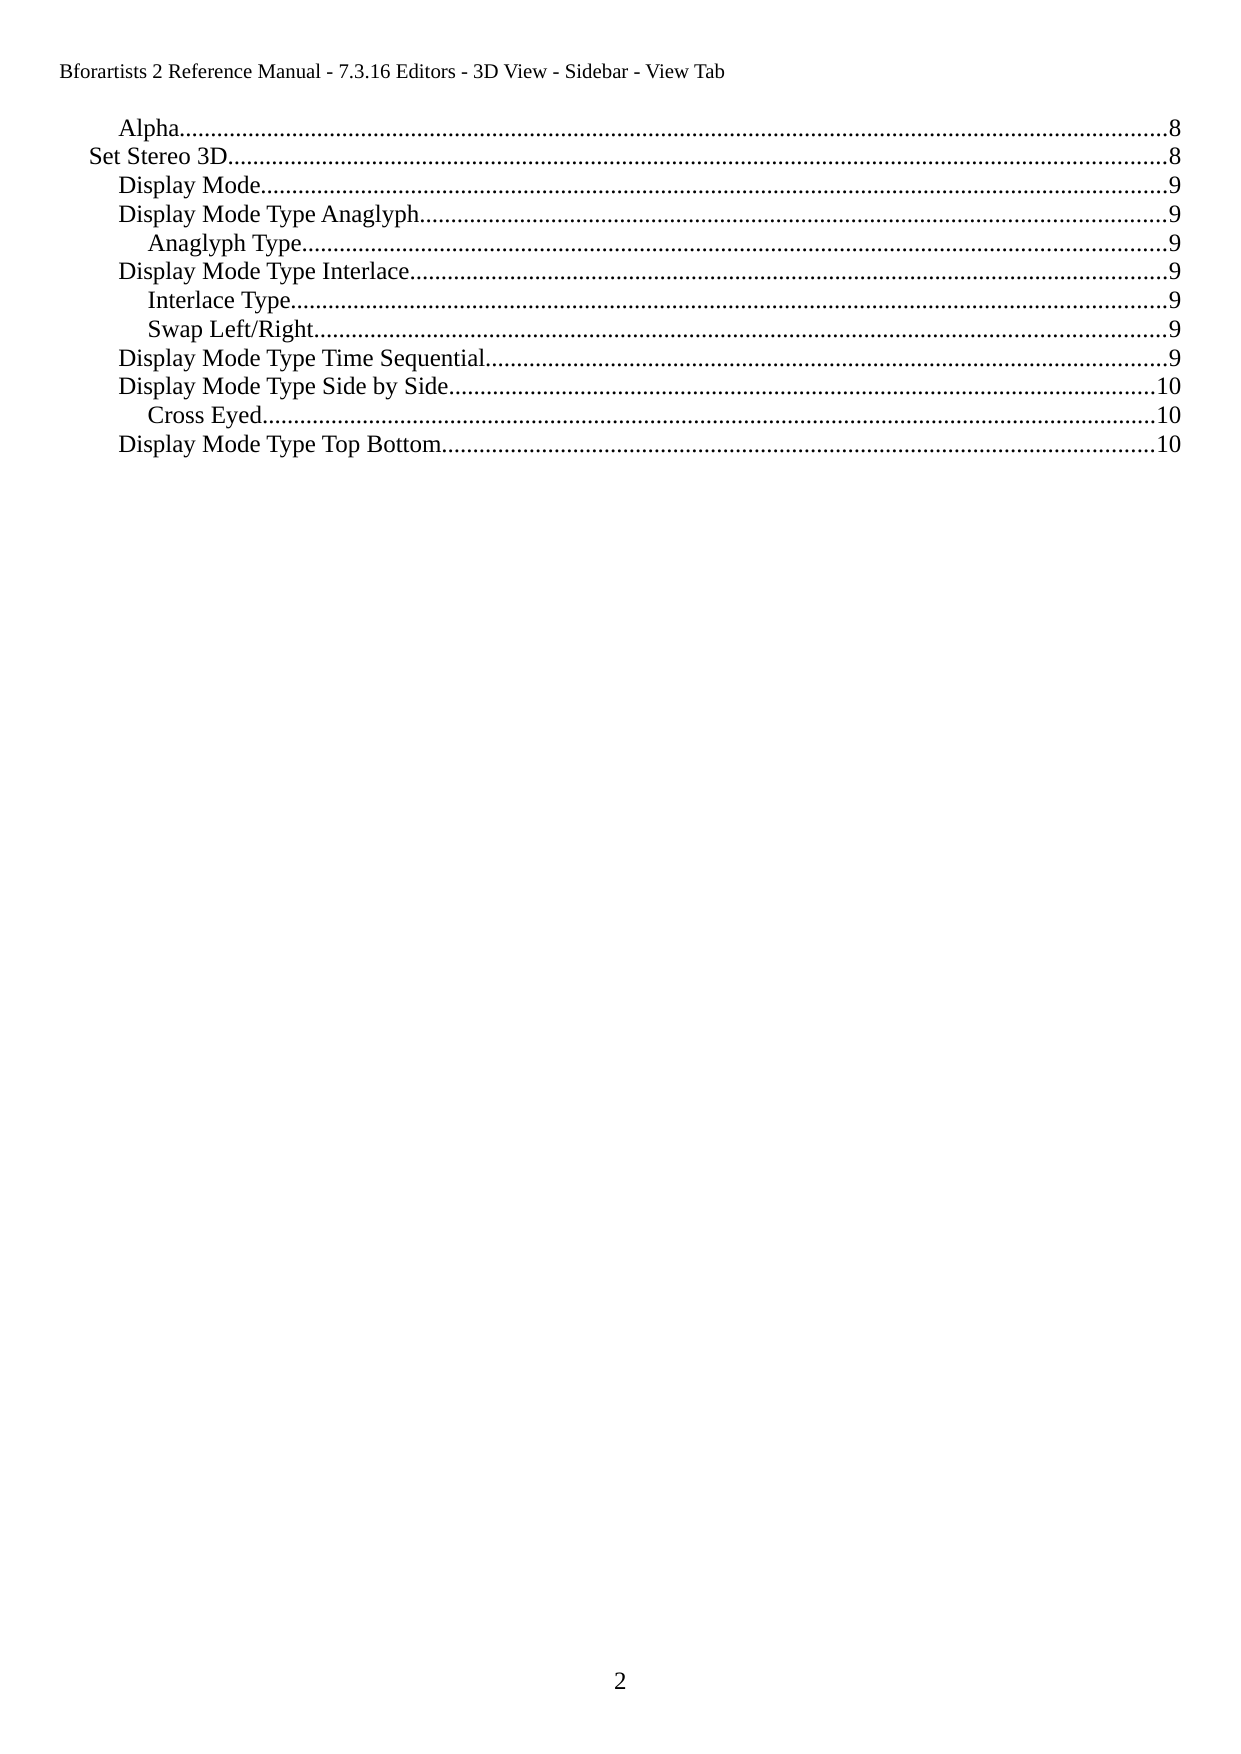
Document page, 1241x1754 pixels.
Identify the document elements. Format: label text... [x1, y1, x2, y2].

text Set Stereo 3D 8 [88, 141, 1181, 170]
text Alpha 8 [118, 113, 1181, 141]
text Display Mode Type Side by Side 10 [118, 371, 1181, 400]
text Display Mode 9 [118, 170, 1181, 199]
text Display Mode Type Time Sequential 9 [118, 343, 1181, 371]
text Swap Left/Right 9 [147, 314, 1181, 343]
text Display Mode Type Anaglyph 9 [118, 199, 1181, 228]
text Display Mode Type Top Bottom 10 [118, 429, 1181, 458]
text Anaglyph Type 9 [147, 228, 1181, 256]
text Display Mode Type Interlace 9 [118, 256, 1181, 285]
text Interlace Type 9 [147, 285, 1181, 314]
text Cross Eyed 10 [147, 400, 1181, 429]
